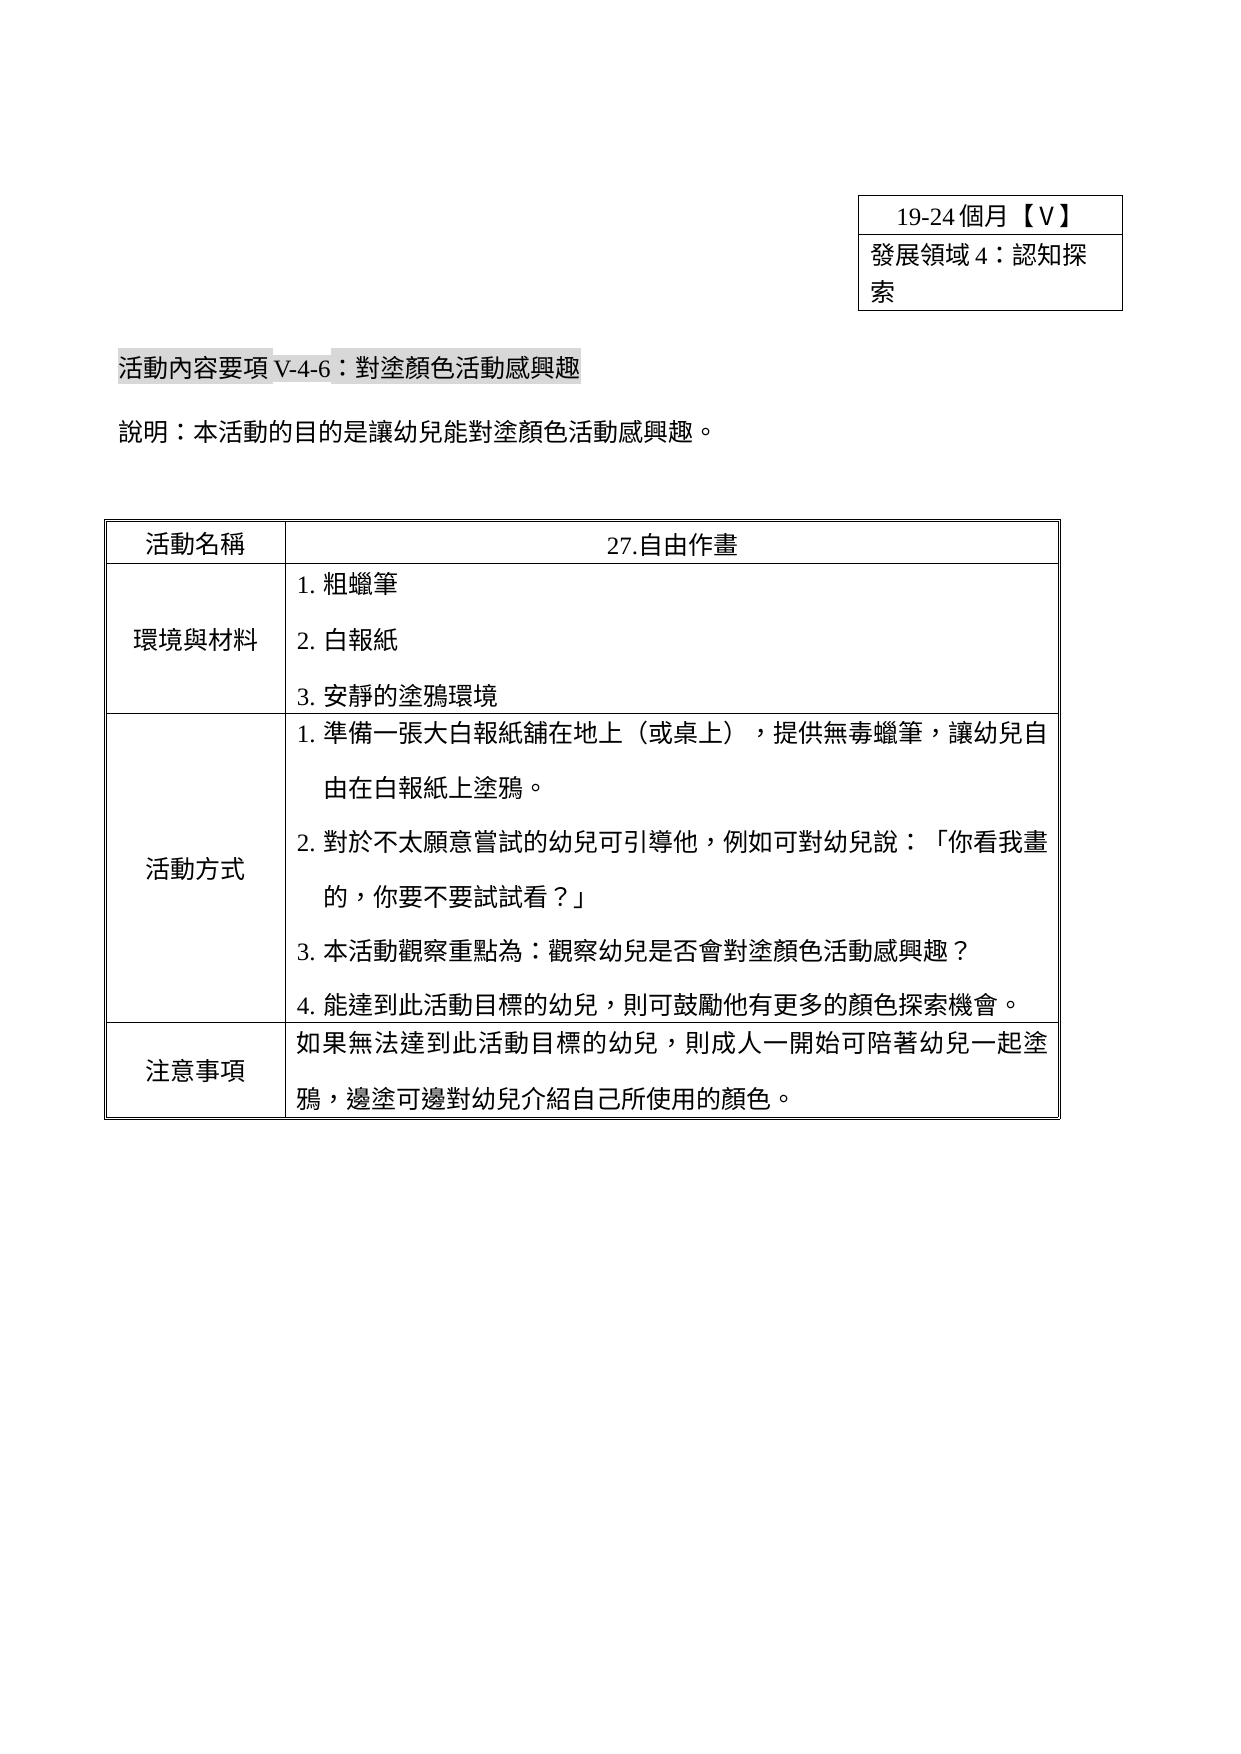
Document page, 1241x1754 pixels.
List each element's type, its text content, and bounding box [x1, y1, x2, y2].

table_cell 環境與材料 [107, 564, 285, 713]
table_cell 活動方式 [107, 714, 285, 1022]
table_header 19-24個月【Ⅴ】 [859, 196, 1122, 233]
table_cell 粗蠟筆 白報紙 安靜的塗鴉環境 [286, 564, 1058, 713]
table_header 活動名稱 [107, 522, 285, 563]
text 活動內容要項V-4-6：對塗顏色活動感興趣 [118, 348, 1122, 384]
table_cell 如果無法達到此活動目標的幼兒，則成人一開始可陪著幼兒一起塗鴉，邊塗可邊對幼兒介紹自己所使用的顏色。 [286, 1023, 1058, 1117]
table_cell 準備一張大白報紙舖在地上（或桌上），提供無毒蠟筆，讓幼兒自由在白報紙上塗鴉。 對於不太願意嘗試的幼兒可引導他，例如可對幼兒說：「你看我畫的，你要不要試試看？」 本活動觀察重點為：觀察幼兒是否會對塗顏色活動感興趣？ 能達到此活動目標的幼兒，則可鼓勵他有更多的顏色探索機會。 [286, 714, 1058, 1022]
table_header 27.自由作畫 [286, 522, 1058, 563]
text 說明：本活動的目的是讓幼兒能對塗顏色活動感興趣。 [118, 412, 1122, 449]
table_cell 注意事項 [107, 1023, 285, 1117]
table_cell 發展領域4：認知探索 [859, 235, 1122, 309]
